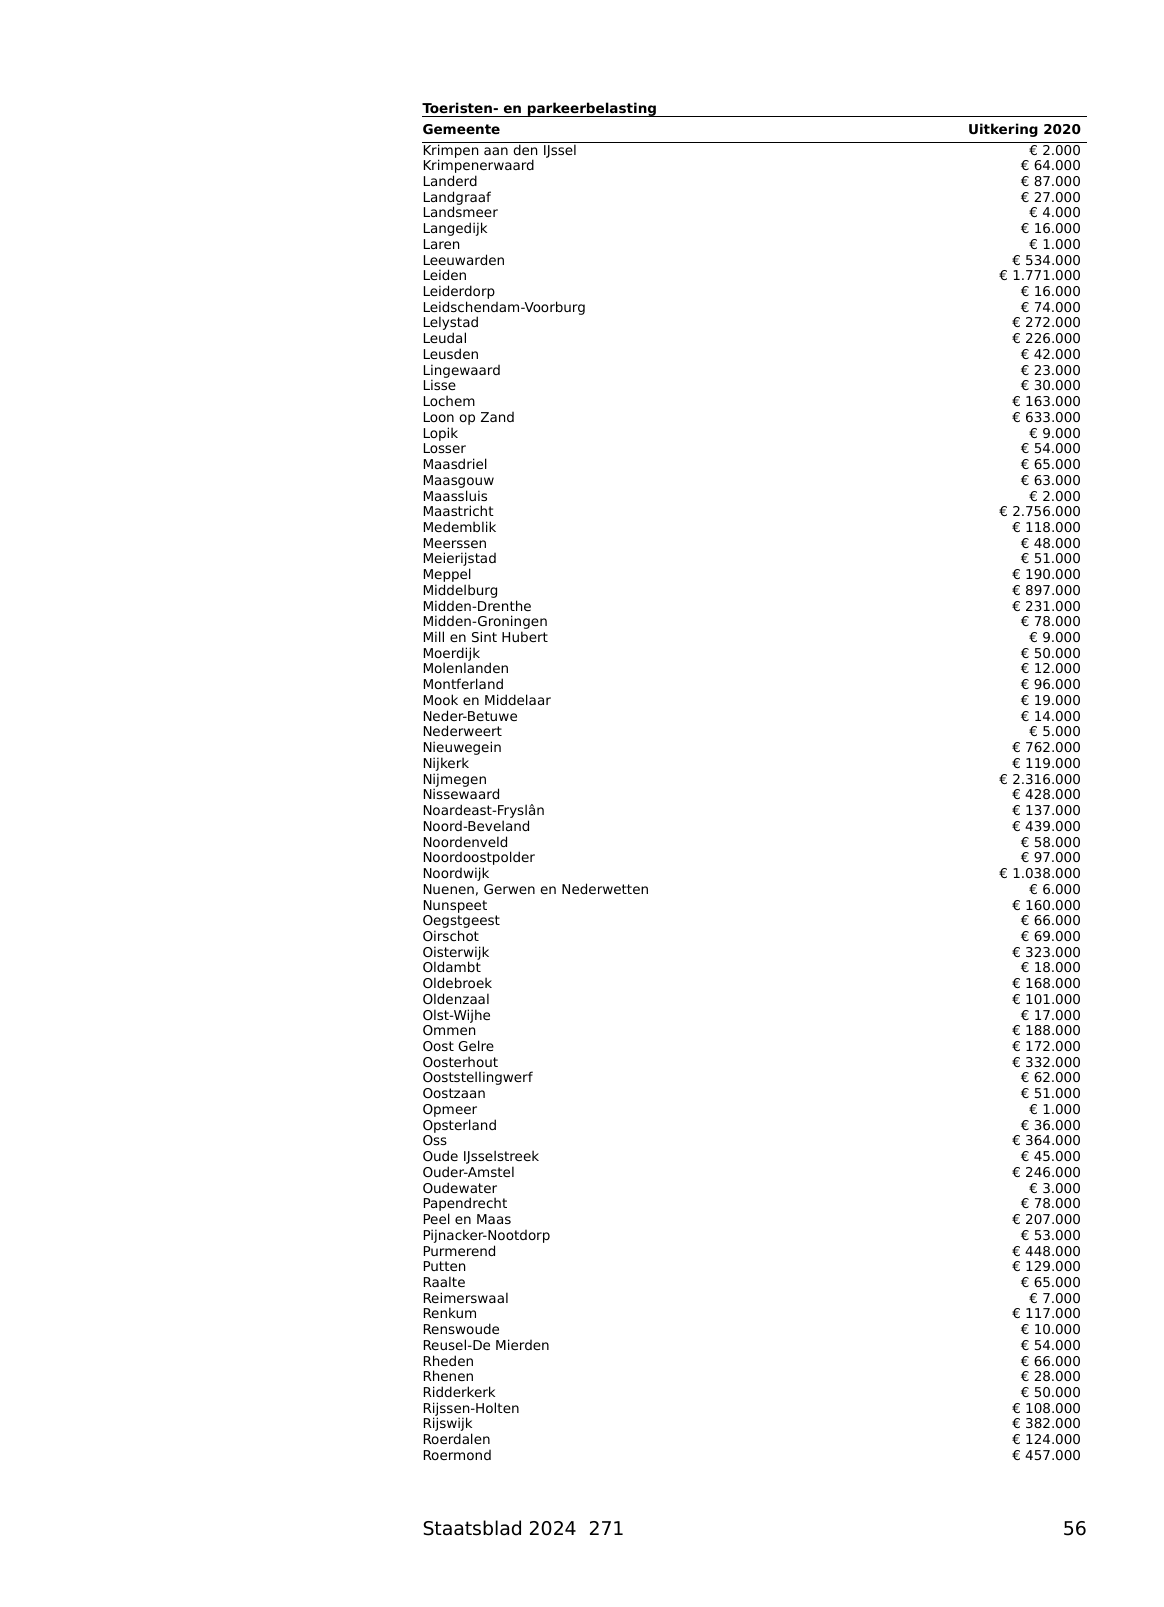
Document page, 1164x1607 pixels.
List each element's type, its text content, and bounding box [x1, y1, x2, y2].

table_cell Lopik [422, 425, 754, 441]
table_cell Oegstgeest [422, 913, 754, 929]
table_cell € 172.000 [754, 1039, 1087, 1054]
table_cell € 272.000 [754, 315, 1087, 331]
table_cell € 28.000 [754, 1369, 1087, 1385]
table_cell Landgraaf [422, 190, 754, 205]
table_cell € 69.000 [754, 929, 1087, 944]
table_cell Noordoostpolder [422, 850, 754, 866]
table_cell Reusel-De Mierden [422, 1338, 754, 1353]
table_cell Krimpen aan den IJssel [422, 143, 754, 158]
table_cell € 1.038.000 [754, 866, 1087, 882]
table_cell € 87.000 [754, 174, 1087, 189]
table_cell € 207.000 [754, 1212, 1087, 1228]
table_cell Reimerswaal [422, 1291, 754, 1306]
table_cell Rheden [422, 1354, 754, 1369]
table_cell Neder-Betuwe [422, 709, 754, 724]
table_cell Oost Gelre [422, 1039, 754, 1054]
table_cell € 5.000 [754, 724, 1087, 740]
table_cell Meerssen [422, 536, 754, 551]
table_cell € 1.771.000 [754, 268, 1087, 284]
table_cell Oude IJsselstreek [422, 1149, 754, 1165]
table_cell Lochem [422, 394, 754, 410]
table_cell € 439.000 [754, 819, 1087, 834]
table_cell Leiderdorp [422, 284, 754, 299]
table_cell Uitkering 2020 [754, 117, 1087, 142]
table_cell Leudal [422, 331, 754, 347]
table_cell Renswoude [422, 1322, 754, 1338]
table_cell € 117.000 [754, 1306, 1087, 1322]
table_cell € 118.000 [754, 520, 1087, 536]
table_cell € 51.000 [754, 551, 1087, 567]
table_cell € 64.000 [754, 158, 1087, 174]
table_cell € 63.000 [754, 473, 1087, 488]
table_cell Maassluis [422, 488, 754, 504]
table_cell € 4.000 [754, 205, 1087, 221]
table_cell Nieuwegein [422, 740, 754, 756]
table_cell € 66.000 [754, 913, 1087, 929]
table_cell Oisterwijk [422, 945, 754, 960]
table_cell Lelystad [422, 315, 754, 331]
table_cell Ridderkerk [422, 1385, 754, 1401]
table_cell € 16.000 [754, 221, 1087, 237]
table_cell Mill en Sint Hubert [422, 630, 754, 646]
table_cell € 48.000 [754, 536, 1087, 551]
table_cell € 534.000 [754, 253, 1087, 268]
table_cell Nunspeet [422, 897, 754, 913]
table_cell Nijmegen [422, 771, 754, 787]
table_cell € 66.000 [754, 1354, 1087, 1369]
table_cell € 58.000 [754, 834, 1087, 850]
table_cell Oostzaan [422, 1086, 754, 1102]
table_cell € 16.000 [754, 284, 1087, 299]
table_cell € 246.000 [754, 1165, 1087, 1180]
table_cell € 12.000 [754, 661, 1087, 677]
table_cell € 332.000 [754, 1055, 1087, 1070]
table_cell Landerd [422, 174, 754, 189]
table_cell € 50.000 [754, 1385, 1087, 1401]
table_cell € 6.000 [754, 882, 1087, 897]
table_cell € 2.316.000 [754, 771, 1087, 787]
table_cell Mook en Middelaar [422, 693, 754, 708]
table_cell € 10.000 [754, 1322, 1087, 1338]
table_cell Rijssen-Holten [422, 1401, 754, 1416]
table_cell € 7.000 [754, 1291, 1087, 1306]
table_cell Midden-Drenthe [422, 599, 754, 614]
table_cell Raalte [422, 1275, 754, 1291]
table_cell Noord-Beveland [422, 819, 754, 834]
table_cell Laren [422, 237, 754, 252]
table_cell Opsterland [422, 1118, 754, 1133]
table_cell Molenlanden [422, 661, 754, 677]
table_cell Pijnacker-Nootdorp [422, 1228, 754, 1243]
table_cell Middelburg [422, 583, 754, 598]
table_cell Oldebroek [422, 976, 754, 992]
table_cell Maasdriel [422, 457, 754, 473]
table_cell Gemeente [422, 117, 754, 142]
table_cell Noardeast-Fryslân [422, 803, 754, 819]
table_cell Medemblik [422, 520, 754, 536]
table_cell Oldenzaal [422, 992, 754, 1007]
table_cell Ommen [422, 1023, 754, 1039]
table_cell € 364.000 [754, 1133, 1087, 1149]
table_cell € 97.000 [754, 850, 1087, 866]
table_cell Peel en Maas [422, 1212, 754, 1228]
table_cell Leusden [422, 347, 754, 362]
table_cell € 226.000 [754, 331, 1087, 347]
table_cell Opmeer [422, 1102, 754, 1117]
table_cell € 65.000 [754, 1275, 1087, 1291]
table_cell € 53.000 [754, 1228, 1087, 1243]
table_cell Midden-Groningen [422, 614, 754, 630]
table_cell Olst-Wijhe [422, 1008, 754, 1023]
table_cell € 18.000 [754, 960, 1087, 976]
table_cell Roermond [422, 1448, 754, 1463]
table_cell € 108.000 [754, 1401, 1087, 1416]
table_cell Landsmeer [422, 205, 754, 221]
table_cell € 382.000 [754, 1416, 1087, 1432]
table_cell € 9.000 [754, 630, 1087, 646]
table_cell € 762.000 [754, 740, 1087, 756]
table_cell € 2.756.000 [754, 504, 1087, 520]
table_cell Papendrecht [422, 1196, 754, 1212]
table_cell € 50.000 [754, 646, 1087, 661]
table_cell € 897.000 [754, 583, 1087, 598]
table_cell € 119.000 [754, 756, 1087, 771]
table_cell € 9.000 [754, 425, 1087, 441]
table_cell € 45.000 [754, 1149, 1087, 1165]
table_cell € 188.000 [754, 1023, 1087, 1039]
table_cell € 137.000 [754, 803, 1087, 819]
table_cell € 3.000 [754, 1180, 1087, 1196]
table_cell Oldambt [422, 960, 754, 976]
table_cell Rijswijk [422, 1416, 754, 1432]
table_cell € 168.000 [754, 976, 1087, 992]
table_cell € 163.000 [754, 394, 1087, 410]
table_cell € 78.000 [754, 1196, 1087, 1212]
table_cell € 19.000 [754, 693, 1087, 708]
table_cell € 51.000 [754, 1086, 1087, 1102]
table_cell Putten [422, 1259, 754, 1275]
table_cell Loon op Zand [422, 410, 754, 425]
table_header Toeristen- en parkeerbelasting [422, 100, 1087, 116]
table_cell Leidschendam-Voorburg [422, 300, 754, 315]
table_cell Ouder-Amstel [422, 1165, 754, 1180]
table_cell Noordenveld [422, 834, 754, 850]
table_cell Oirschot [422, 929, 754, 944]
table_cell Moerdijk [422, 646, 754, 661]
table_cell € 190.000 [754, 567, 1087, 583]
table_cell Maasgouw [422, 473, 754, 488]
table_cell Meppel [422, 567, 754, 583]
table_cell Noordwijk [422, 866, 754, 882]
table_cell Nissewaard [422, 787, 754, 803]
table_cell € 78.000 [754, 614, 1087, 630]
table_cell Purmerend [422, 1243, 754, 1259]
table_cell Oss [422, 1133, 754, 1149]
table_cell € 27.000 [754, 190, 1087, 205]
table_cell € 231.000 [754, 599, 1087, 614]
table_cell € 65.000 [754, 457, 1087, 473]
table_cell € 17.000 [754, 1008, 1087, 1023]
table_cell € 14.000 [754, 709, 1087, 724]
table_cell € 1.000 [754, 1102, 1087, 1117]
table_cell Leiden [422, 268, 754, 284]
table_cell € 23.000 [754, 363, 1087, 378]
table_cell Oudewater [422, 1180, 754, 1196]
table_cell Meierijstad [422, 551, 754, 567]
table_cell Lisse [422, 378, 754, 394]
table_cell Montferland [422, 677, 754, 693]
table_cell Renkum [422, 1306, 754, 1322]
table_cell Roerdalen [422, 1432, 754, 1448]
table_cell € 428.000 [754, 787, 1087, 803]
table_cell Maastricht [422, 504, 754, 520]
table_cell € 457.000 [754, 1448, 1087, 1463]
table_cell Nuenen, Gerwen en Nederwetten [422, 882, 754, 897]
table_cell € 124.000 [754, 1432, 1087, 1448]
table_cell € 62.000 [754, 1070, 1087, 1086]
table_cell Leeuwarden [422, 253, 754, 268]
table_cell € 42.000 [754, 347, 1087, 362]
table_cell Lingewaard [422, 363, 754, 378]
table_cell Langedijk [422, 221, 754, 237]
table_cell Rhenen [422, 1369, 754, 1385]
table_cell € 101.000 [754, 992, 1087, 1007]
table_cell € 74.000 [754, 300, 1087, 315]
table_cell € 54.000 [754, 1338, 1087, 1353]
table_cell € 633.000 [754, 410, 1087, 425]
table_cell € 323.000 [754, 945, 1087, 960]
table_cell Nijkerk [422, 756, 754, 771]
table_cell Nederweert [422, 724, 754, 740]
table_cell Krimpenerwaard [422, 158, 754, 174]
table_cell € 2.000 [754, 143, 1087, 158]
table_cell € 2.000 [754, 488, 1087, 504]
table_cell € 1.000 [754, 237, 1087, 252]
table_cell Ooststellingwerf [422, 1070, 754, 1086]
table_cell € 160.000 [754, 897, 1087, 913]
table_cell € 129.000 [754, 1259, 1087, 1275]
table_cell € 30.000 [754, 378, 1087, 394]
table_cell Oosterhout [422, 1055, 754, 1070]
table_cell € 36.000 [754, 1118, 1087, 1133]
table_cell € 96.000 [754, 677, 1087, 693]
table_cell € 448.000 [754, 1243, 1087, 1259]
table_cell € 54.000 [754, 441, 1087, 457]
table_cell Losser [422, 441, 754, 457]
